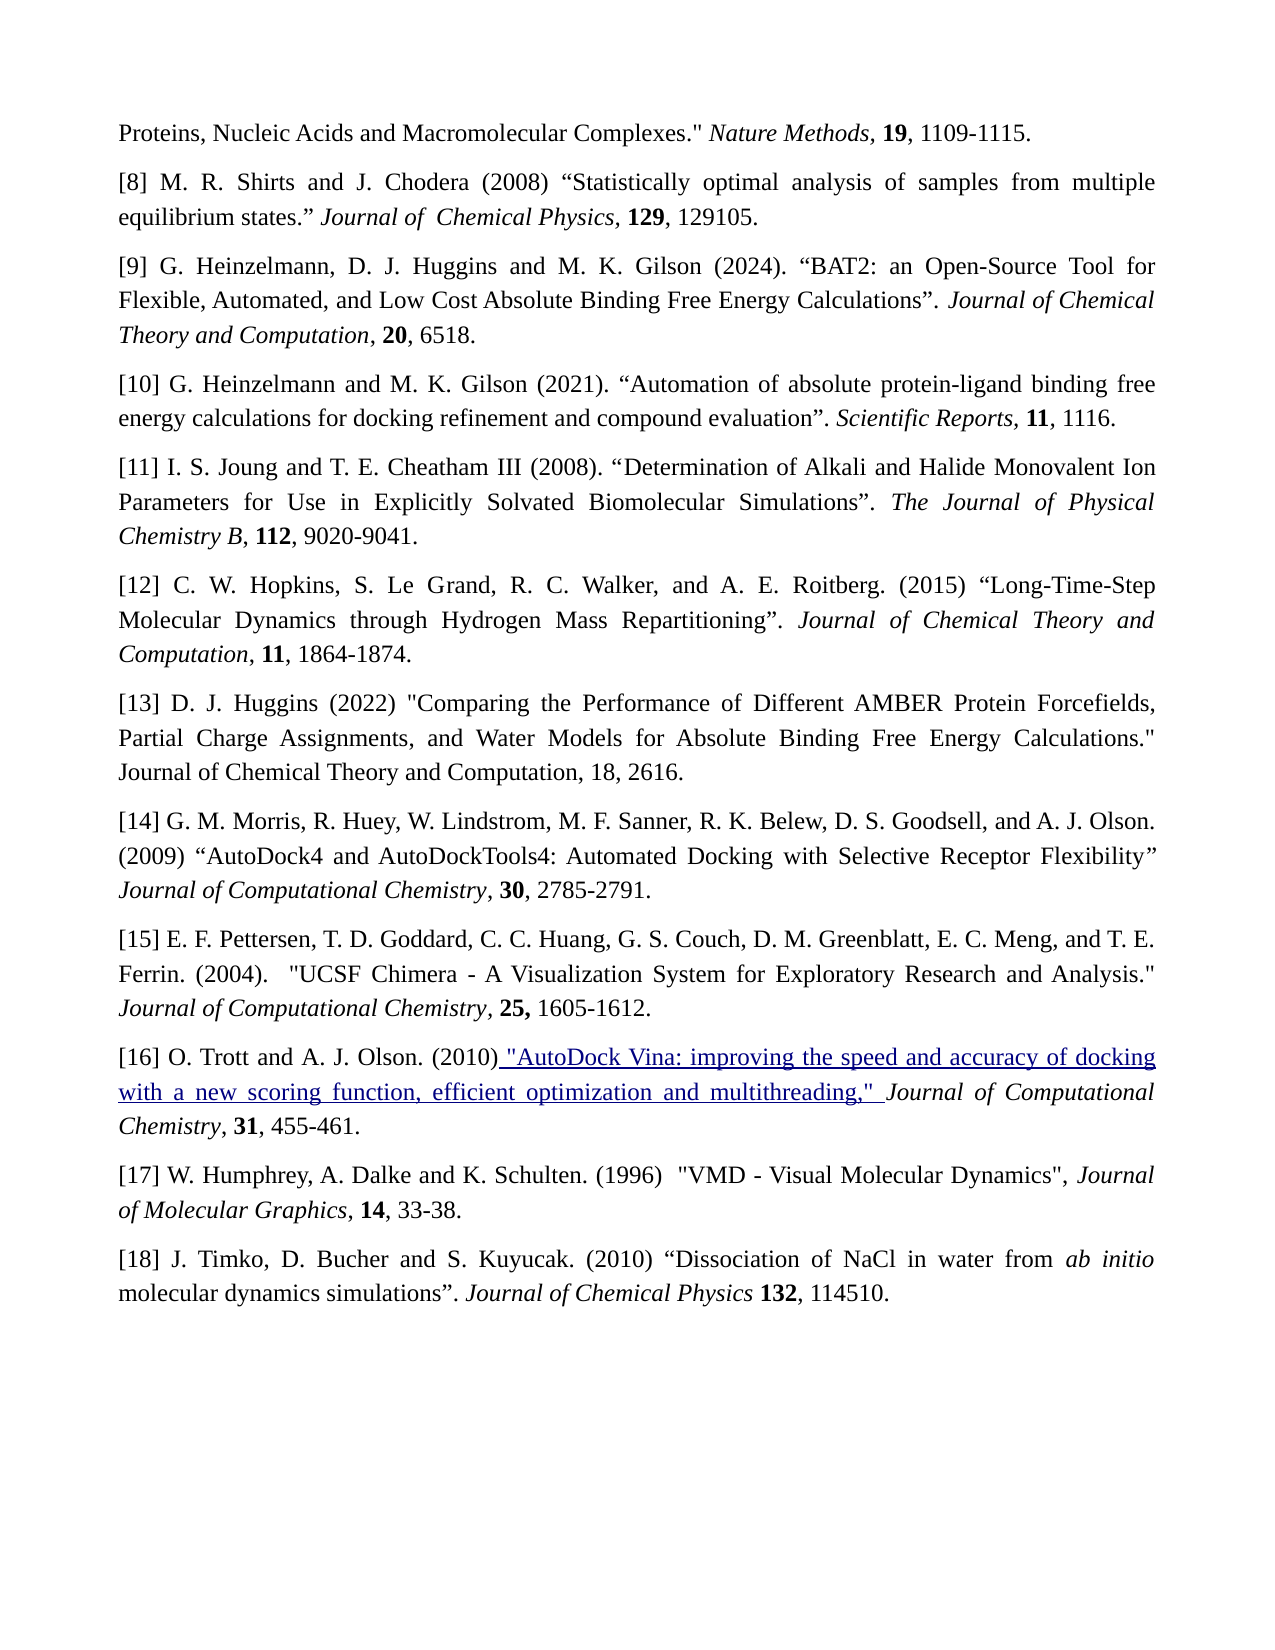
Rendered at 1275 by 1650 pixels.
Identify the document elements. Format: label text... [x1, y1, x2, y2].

text Proteins, Nucleic Acids and Macromolecular Complexes." Nature Methods, 19, 1109-1115. [118, 118, 1157, 147]
text [18] J. Timko, D. Bucher and S. Kuyucak. (2010) “Dissociation of NaCl in water from ab initio molecular dynamics simulations”. Journal of Chemical Physics 132, 114510. [118, 1244, 1157, 1307]
text [10] G. Heinzelmann and M. K. Gilson (2021). “Automation of absolute protein-ligand binding free energy calculations for docking refinement and compound evaluation”. Scientific Reports, 11, 1116. [118, 369, 1157, 432]
text [11] I. S. Joung and T. E. Cheatham III (2008). “Determination of Alkali and Halide Monovalent Ion Parameters for Use in Explicitly Solvated Biomolecular Simulations”. The Journal of Physical Chemistry B, 112, 9020-9041. [118, 452, 1157, 550]
text [16] O. Trott and A. J. Olson. (2010) "AutoDock Vina: improving the speed and accuracy of docking with a new scoring function, efficient optimization and multithreading," Journal of Computational Chemistry, 31, 455-461. [118, 1042, 1157, 1140]
text [8] M. R. Shirts and J. Chodera (2008) “Statistically optimal analysis of samples from multiple equilibrium states.” Journal of Chemical Physics, 129, 129105. [118, 167, 1157, 230]
text [13] D. J. Huggins (2022) "Comparing the Performance of Different AMBER Protein Forcefields, Partial Charge Assignments, and Water Models for Absolute Binding Free Energy Calculations." Journal of Chemical Theory and Computation, 18, 2616. [118, 688, 1157, 786]
text [14] G. M. Morris, R. Huey, W. Lindstrom, M. F. Sanner, R. K. Belew, D. S. Goodsell, and A. J. Olson. (2009) “AutoDock4 and AutoDockTools4: Automated Docking with Selective Receptor Flexibility” Journal of Computational Chemistry, 30, 2785-2791. [118, 806, 1157, 904]
text [9] G. Heinzelmann, D. J. Huggins and M. K. Gilson (2024). “BAT2: an Open-Source Tool for Flexible, Automated, and Low Cost Absolute Binding Free Energy Calculations”. Journal of Chemical Theory and Computation, 20, 6518. [118, 251, 1157, 348]
text [12] C. W. Hopkins, S. Le Grand, R. C. Walker, and A. E. Roitberg. (2015) “Long-Time-Step Molecular Dynamics through Hydrogen Mass Repartitioning”. Journal of Chemical Theory and Computation, 11, 1864-1874. [118, 570, 1157, 668]
text [15] E. F. Pettersen, T. D. Goddard, C. C. Huang, G. S. Couch, D. M. Greenblatt, E. C. Meng, and T. E. Ferrin. (2004). "UCSF Chimera - A Visualization System for Exploratory Research and Analysis." Journal of Computational Chemistry, 25, 1605-1612. [118, 924, 1157, 1022]
text [17] W. Humphrey, A. Dalke and K. Schulten. (1996) "VMD - Visual Molecular Dynamics", Journal of Molecular Graphics, 14, 33-38. [118, 1160, 1157, 1224]
